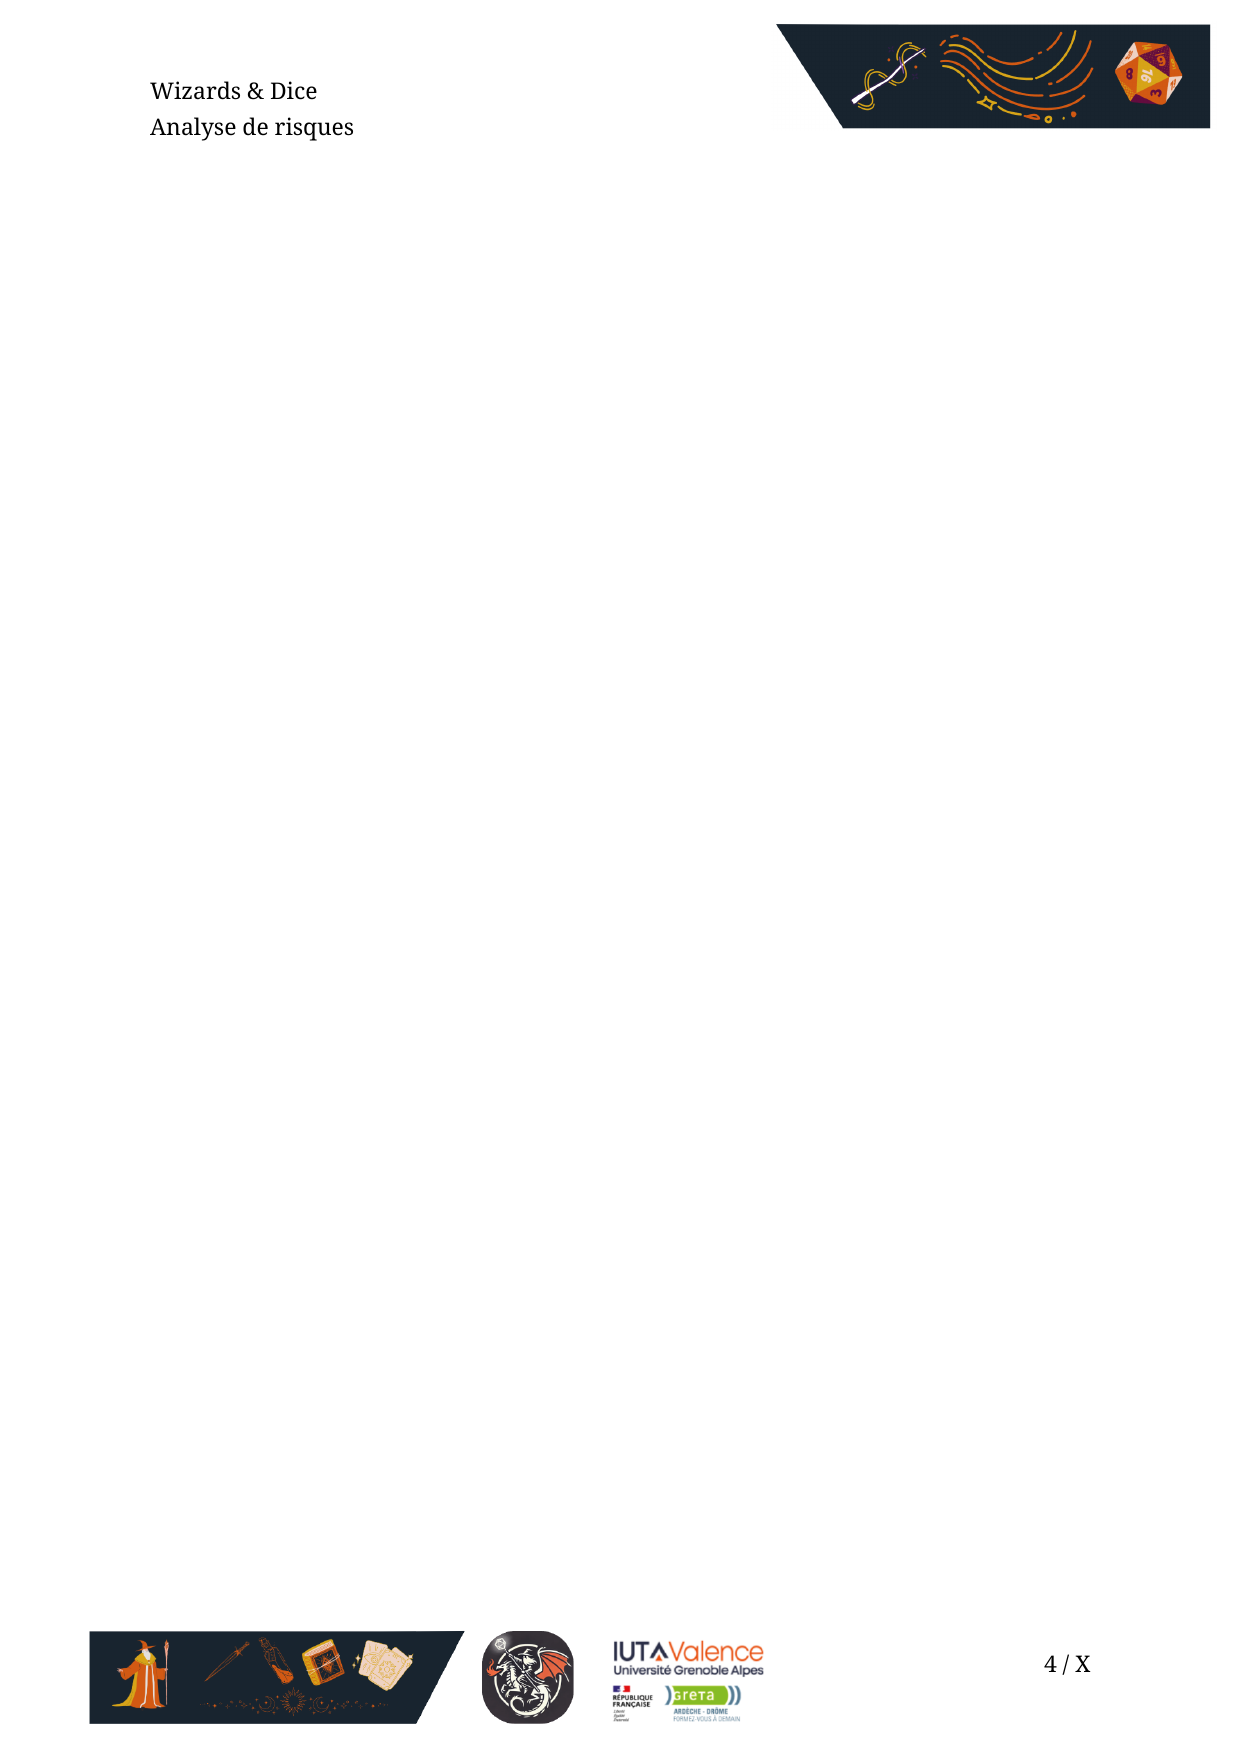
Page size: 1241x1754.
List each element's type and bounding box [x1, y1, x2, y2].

picture [81, 1620, 788, 1733]
picture [771, 21, 1218, 131]
